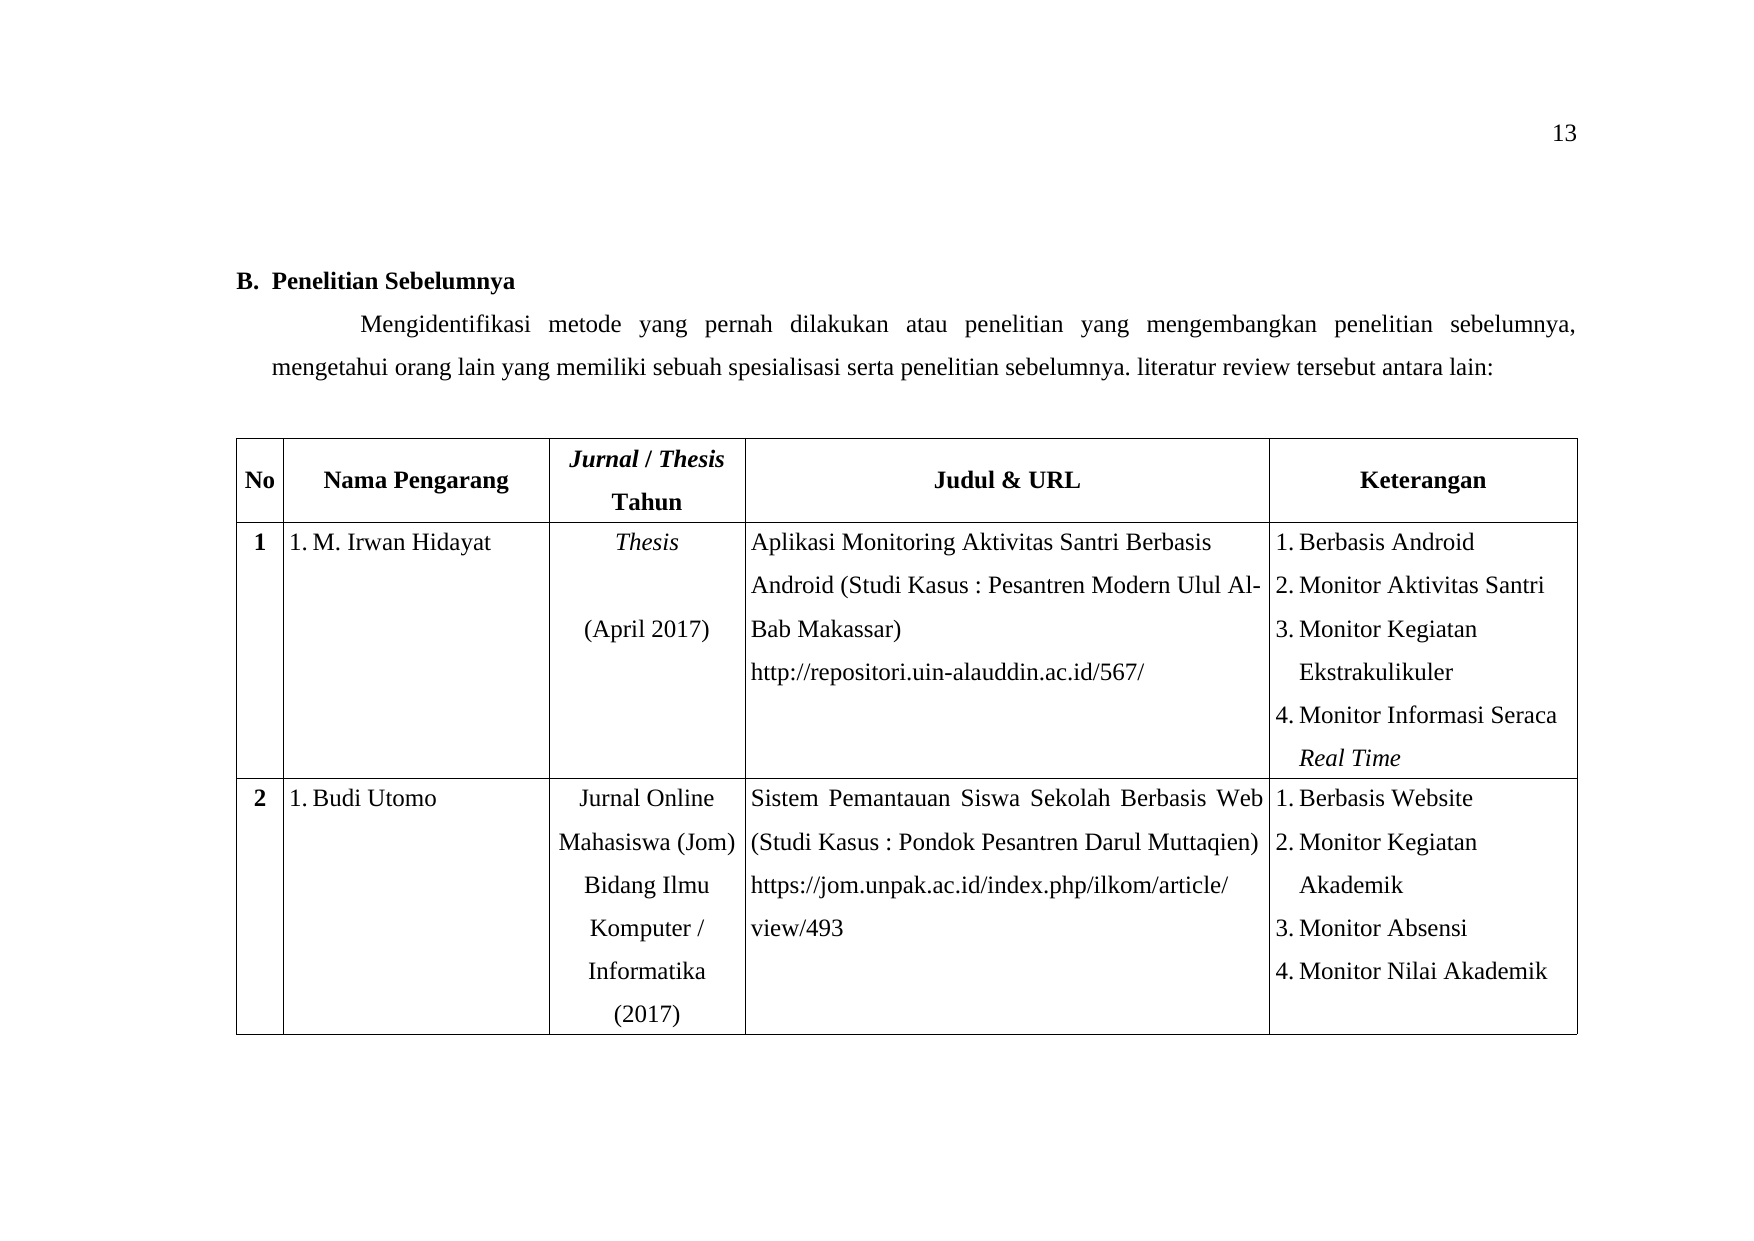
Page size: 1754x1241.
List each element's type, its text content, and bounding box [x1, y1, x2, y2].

table_header Nama Pengarang [284, 439, 549, 522]
text Mengidentifikasi metode yang pernah dilakukan atau penelitian yang mengembangkan penelitian sebelumnya, mengetahui orang lain yang memiliki sebuah spesialisasi serta penelitian sebelumnya. literatur review tersebut antara lain: [272, 309, 1577, 381]
table_header Judul & URL [746, 439, 1269, 522]
table_cell Budi Utomo [284, 779, 549, 1033]
table_cell Berbasis Website Monitor Kegiatan Akademik Monitor Absensi Monitor Nilai Akademik [1270, 779, 1577, 1033]
table_cell M. Irwan Hidayat [284, 523, 549, 778]
table_header Jurnal / Thesis Tahun [550, 439, 745, 522]
table_header Keterangan [1270, 439, 1577, 522]
table_cell 2 [237, 779, 283, 1033]
subtitle Penelitian Sebelumnya [236, 266, 1577, 294]
table_header No [237, 439, 283, 522]
table_cell Jurnal Online Mahasiswa (Jom) Bidang Ilmu Komputer / Informatika (2017) [550, 779, 745, 1033]
table_cell Berbasis Android Monitor Aktivitas Santri Monitor Kegiatan Ekstrakulikuler Monitor Informasi Seraca Real Time [1270, 523, 1577, 778]
table_cell Sistem Pemantauan Siswa Sekolah Berbasis Web (Studi Kasus : Pondok Pesantren Darul Muttaqien) https://jom.unpak.ac.id/index.php/ilkom/article/view/493 [746, 779, 1269, 1033]
table_cell 1 [237, 523, 283, 778]
table_cell Thesis (April 2017) [550, 523, 745, 778]
table_cell Aplikasi Monitoring Aktivitas Santri Berbasis Android (Studi Kasus : Pesantren Modern Ulul Al-Bab Makassar) http://repositori.uin-alauddin.ac.id/567/ [746, 523, 1269, 778]
